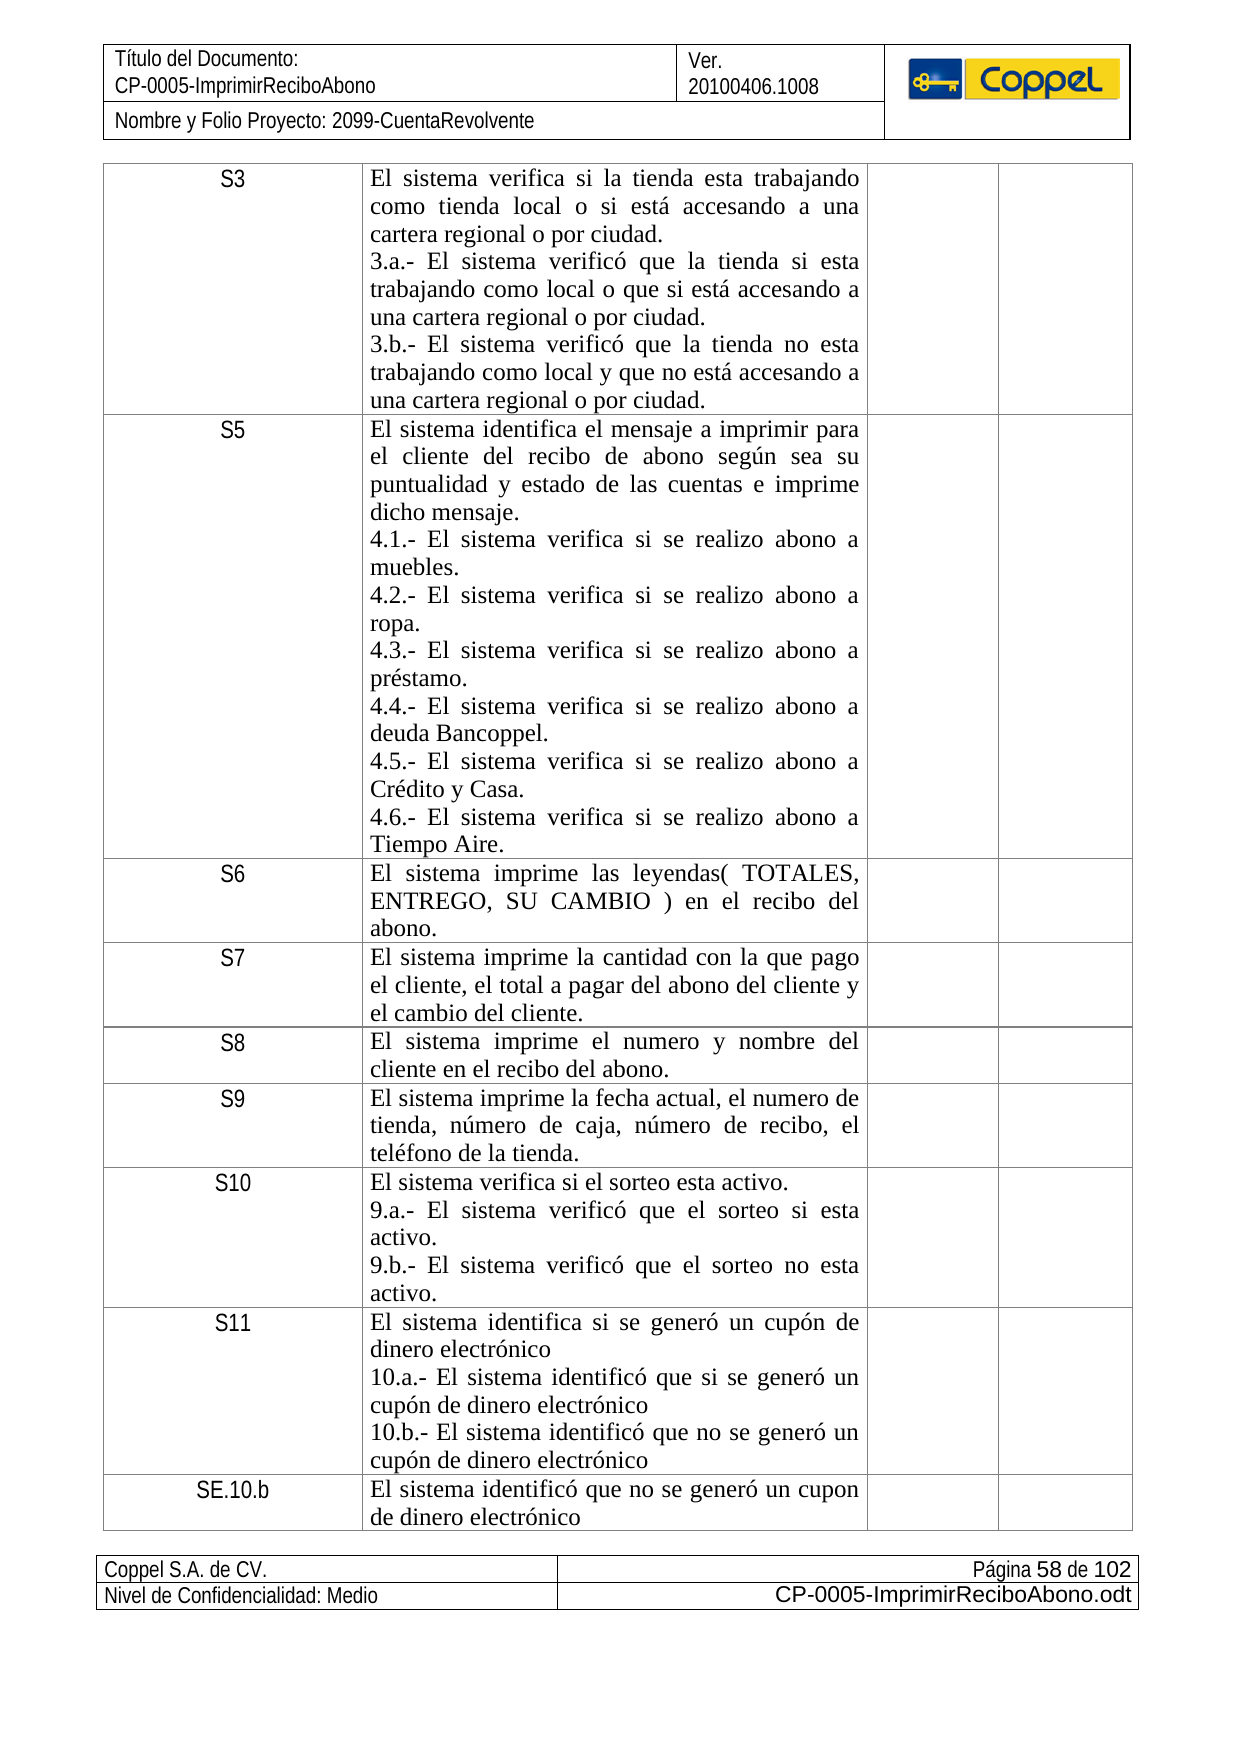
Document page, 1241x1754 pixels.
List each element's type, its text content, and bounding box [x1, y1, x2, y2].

table_cell El sistema imprime el numero y nombre del cliente en el recibo del abono. [363, 1028, 867, 1083]
table_cell [999, 1084, 1132, 1167]
table_cell [999, 415, 1132, 858]
table_cell El sistema imprime las leyendas( TOTALES, ENTREGO, SU CAMBIO ) en el recibo del abono. [363, 859, 867, 942]
table_cell S6 [104, 859, 362, 942]
table_cell [999, 1308, 1132, 1474]
table_cell [999, 1475, 1132, 1530]
table_cell S9 [104, 1084, 362, 1167]
table_cell El sistema identifica si se generó un cupón de dinero electrónico 10.a.- El sistema identificó que si se generó un cupón de dinero electrónico 10.b.- El sistema identificó que no se generó un cupón de dinero electrónico [363, 1308, 867, 1474]
table_cell [999, 164, 1132, 414]
table_cell [999, 1028, 1132, 1083]
table_cell S7 [104, 943, 362, 1026]
table_cell [999, 943, 1132, 1026]
table_cell [868, 1028, 998, 1083]
table_cell S3 [104, 164, 362, 414]
table_cell S10 [104, 1168, 362, 1307]
table_cell El sistema verifica si el sorteo esta activo. 9.a.- El sistema verificó que el sorteo si esta activo. 9.b.- El sistema verificó que el sorteo no esta activo. [363, 1168, 867, 1307]
table_cell El sistema imprime la fecha actual, el numero de tienda, número de caja, número de recibo, el teléfono de la tienda. [363, 1084, 867, 1167]
table_cell [999, 859, 1132, 942]
table_cell S8 [104, 1028, 362, 1083]
table_cell [868, 164, 998, 414]
table_cell [868, 859, 998, 942]
table_cell El sistema verifica si la tienda esta trabajando como tienda local o si está accesando a una cartera regional o por ciudad. 3.a.- El sistema verificó que la tienda si esta trabajando como local o que si está accesando a una cartera regional o por ciudad. 3.b.- El sistema verificó que la tienda no esta trabajando como local y que no está accesando a una cartera regional o por ciudad. [363, 164, 867, 414]
table_cell [868, 1475, 998, 1530]
table_cell [868, 1308, 998, 1474]
table_cell [999, 1168, 1132, 1307]
table_cell [868, 415, 998, 858]
table_cell S11 [104, 1308, 362, 1474]
table_cell El sistema identificó que no se generó un cupon de dinero electrónico [363, 1475, 867, 1530]
table_cell El sistema identifica el mensaje a imprimir para el cliente del recibo de abono según sea su puntualidad y estado de las cuentas e imprime dicho mensaje. 4.1.- El sistema verifica si se realizo abono a muebles. 4.2.- El sistema verifica si se realizo abono a ropa. 4.3.- El sistema verifica si se realizo abono a préstamo. 4.4.- El sistema verifica si se realizo abono a deuda Bancoppel. 4.5.- El sistema verifica si se realizo abono a Crédito y Casa. 4.6.- El sistema verifica si se realizo abono a Tiempo Aire. [363, 415, 867, 858]
table_cell [868, 1084, 998, 1167]
table_cell S5 [104, 415, 362, 858]
table_cell SE.10.b [104, 1475, 362, 1530]
table_cell [868, 1168, 998, 1307]
table_cell El sistema imprime la cantidad con la que pago el cliente, el total a pagar del abono del cliente y el cambio del cliente. [363, 943, 867, 1026]
table_cell [868, 943, 998, 1026]
